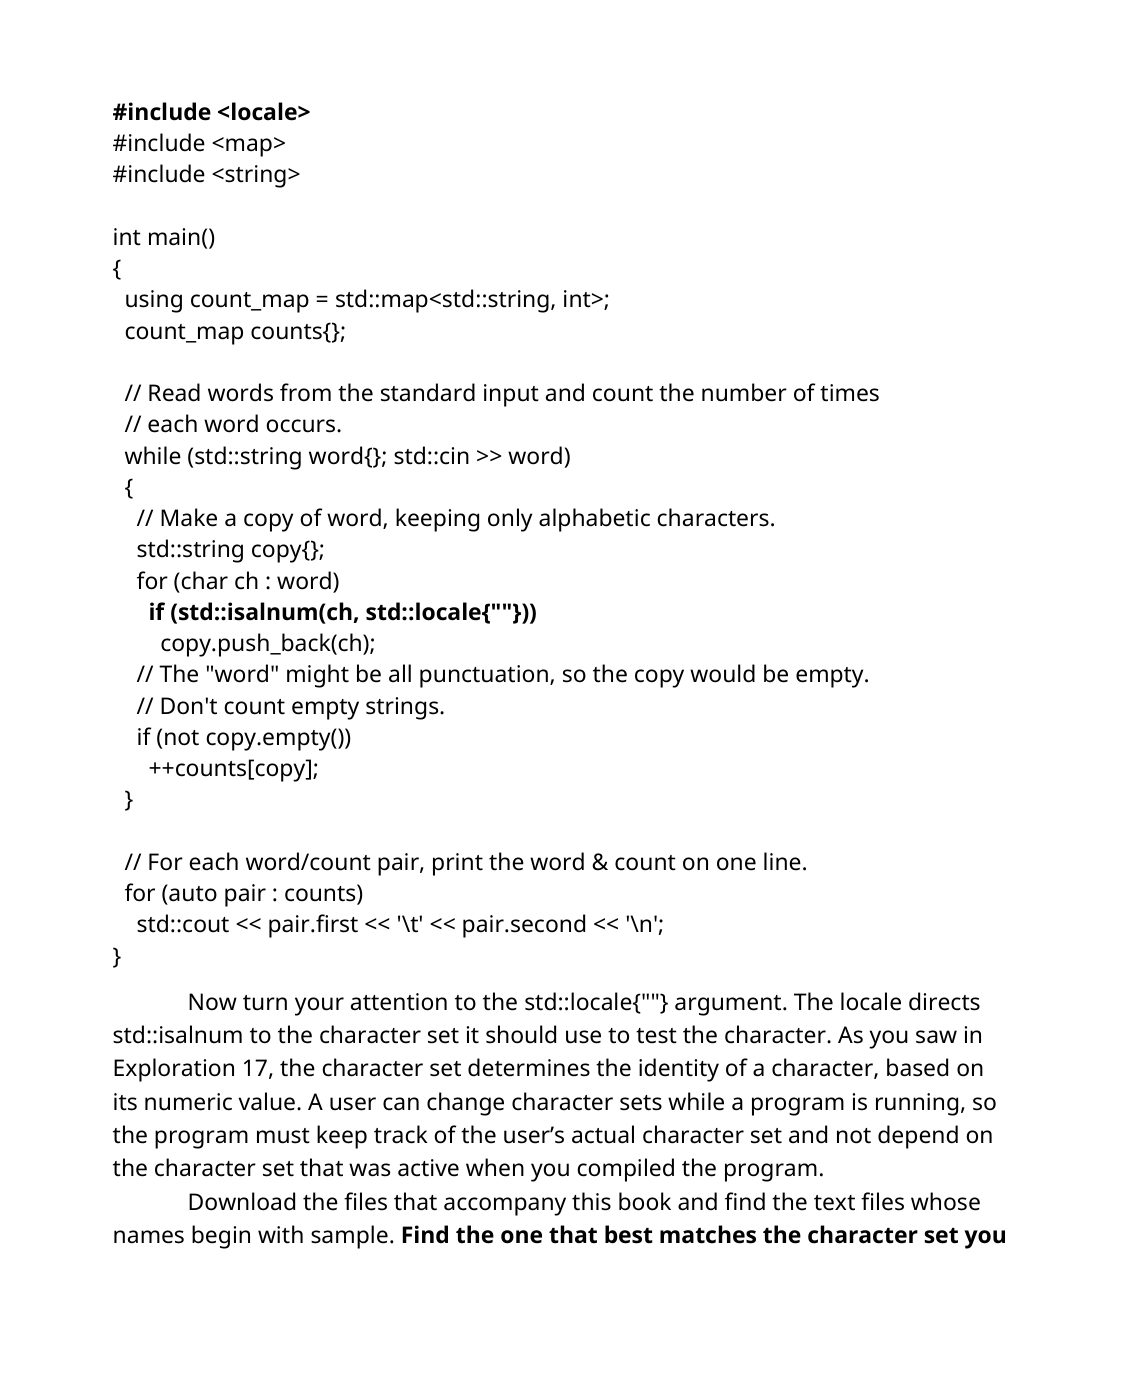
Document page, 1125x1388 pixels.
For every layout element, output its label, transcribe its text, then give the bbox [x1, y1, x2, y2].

text ++counts[copy]; [112, 752, 1012, 783]
text std::string copy{}; [112, 533, 1012, 565]
text copy.push_back(ch); [112, 627, 1012, 658]
text // For each word/count pair, print the word & count on one line. [112, 846, 1012, 877]
text // each word occurs. [112, 408, 1012, 440]
text // Don't count empty strings. [112, 690, 1012, 721]
text for (auto pair : counts) [112, 877, 1012, 908]
text using count_map = std::map<std::string, int>; [112, 283, 1012, 315]
text { [112, 471, 1012, 502]
text // Read words from the standard input and count the number of times [112, 377, 1012, 408]
text std::cout << pair.first << '\t' << pair.second << '\n'; [112, 908, 1012, 940]
text #include <string> [112, 158, 1012, 190]
text count_map counts{}; [112, 315, 1012, 346]
text Now turn your attention to the std::locale{""} argument. The locale directs std::isalnum to the character set it should use to test the character. As you saw in Exploration 17, the character set determines the identity of a character, based on its numeric value. A user can change character sets while a program is running, so the program must keep track of the user’s actual character set and not depend on the character set that was active when you compiled the program. [112, 983, 1012, 1183]
text #include <locale> [112, 96, 1012, 127]
text while (std::string word{}; std::cin >> word) [112, 440, 1012, 471]
text #include <map> [112, 127, 1012, 158]
text // Make a copy of word, keeping only alphabetic characters. [112, 502, 1012, 533]
text if (not copy.empty()) [112, 721, 1012, 752]
text for (char ch : word) [112, 565, 1012, 596]
text { [112, 252, 1012, 283]
text // The "word" might be all punctuation, so the copy would be empty. [112, 658, 1012, 690]
text } [112, 783, 1012, 815]
text } [112, 940, 1012, 971]
text if (std::isalnum(ch, std::locale{""})) [112, 596, 1012, 627]
text Download the files that accompany this book and find the text files whose names begin with sample. Find the one that best matches the character set you [112, 1183, 1012, 1250]
text int main() [112, 221, 1012, 252]
